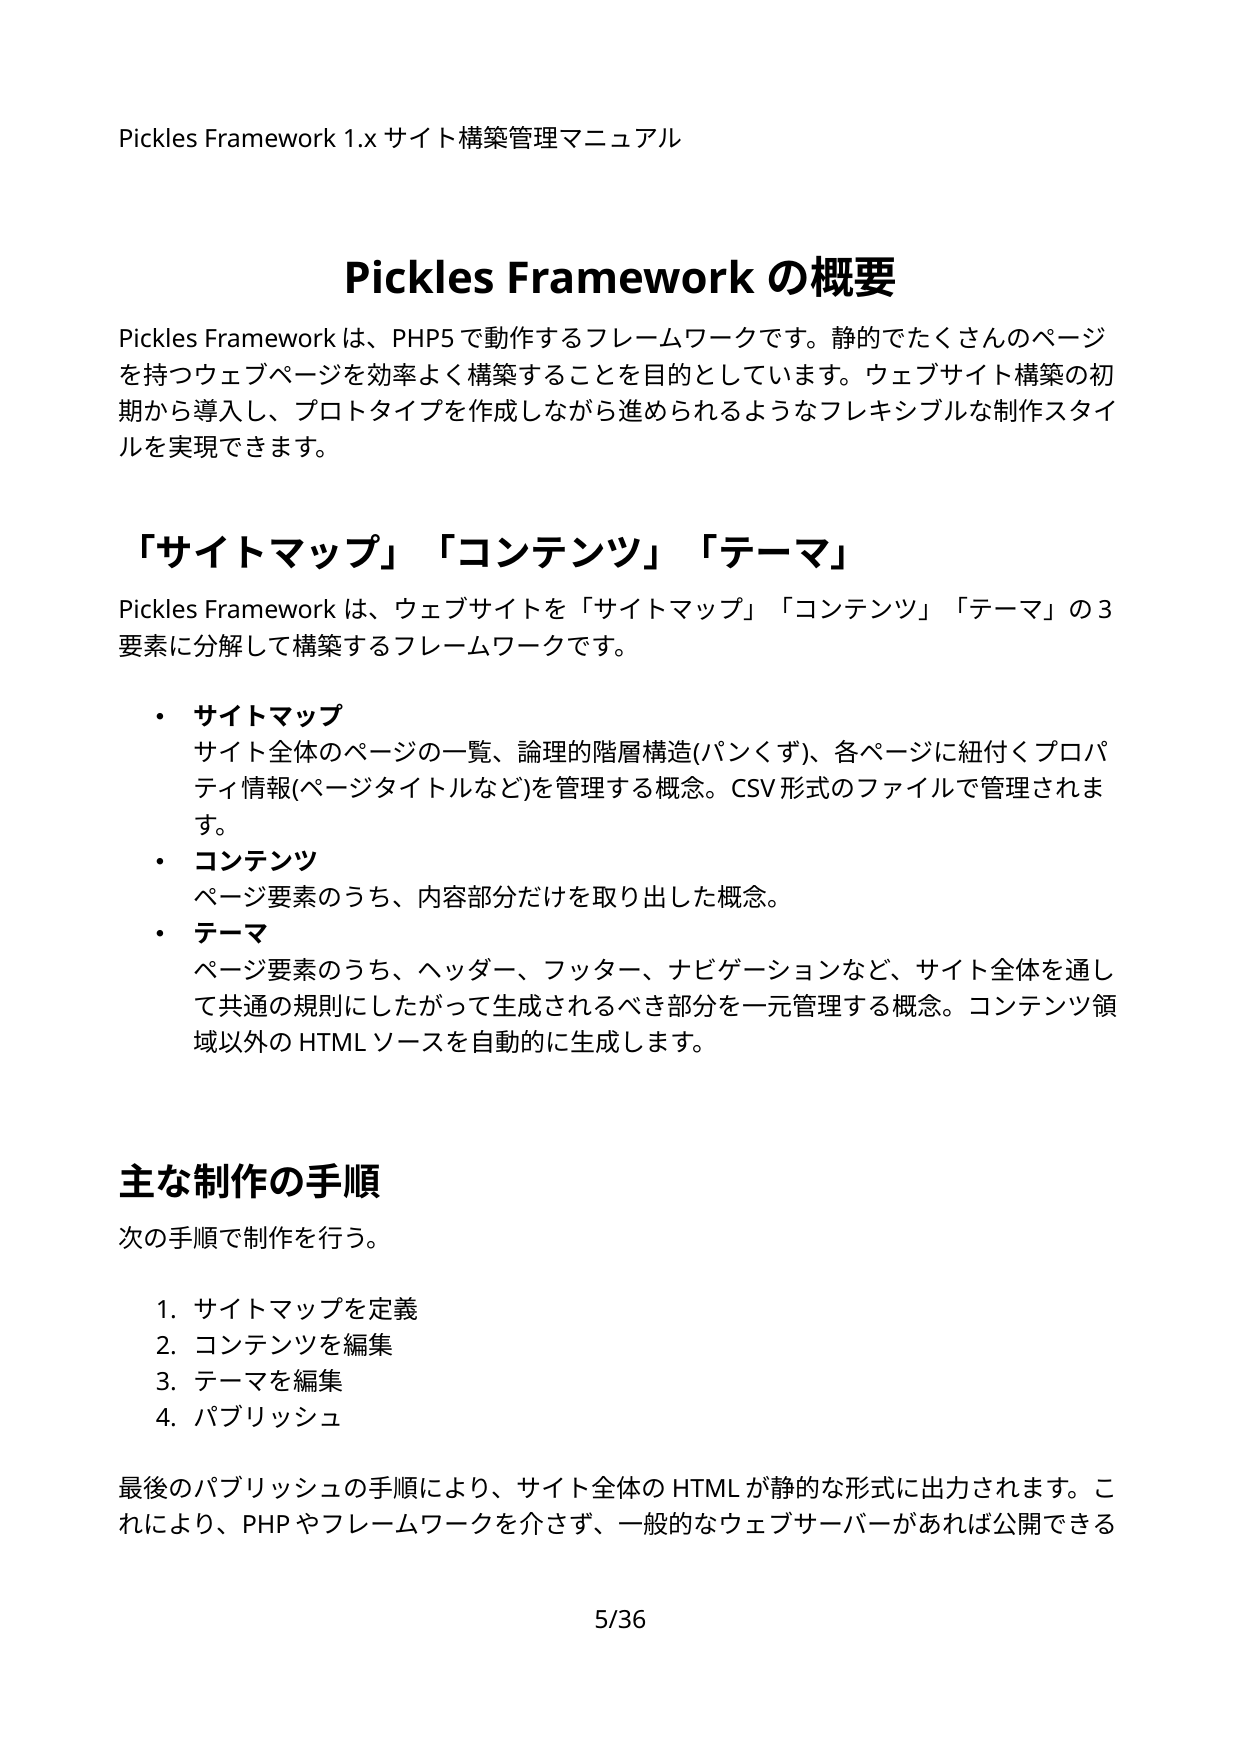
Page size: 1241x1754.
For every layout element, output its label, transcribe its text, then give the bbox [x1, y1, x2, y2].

subtitle 主な制作の手順 [118, 1152, 1122, 1206]
list パブリッシュ [156, 1398, 1122, 1434]
text 次の手順で制作を行う。 [118, 1219, 1122, 1255]
list テーマを編集 [156, 1362, 1122, 1398]
list コンテンツを編集 [156, 1325, 1122, 1362]
list テーマ ページ要素のうち、ヘッダー、フッター、ナビゲーションなど、サイト全体を通して共通の規則にしたがって生成されるべき部分を一元管理する概念。コンテンツ領域以外のHTMLソースを自動的に生成します。 [156, 914, 1122, 1059]
list サイトマップ サイト全体のページの一覧、論理的階層構造(パンくず)、各ページに紐付くプロパティ情報(ページタイトルなど)を管理する概念。CSV形式のファイルで管理されます。 [156, 696, 1122, 841]
list サイトマップを定義 [156, 1289, 1122, 1325]
text 最後のパブリッシュの手順により、サイト全体のHTMLが静的な形式に出力されます。これにより、PHPやフレームワークを介さず、一般的なウェブサーバーがあれば公開できる [118, 1468, 1122, 1541]
subtitle 「サイトマップ」「コンテンツ」「テーマ」 [118, 523, 1122, 577]
list コンテンツ ページ要素のうち、内容部分だけを取り出した概念。 [156, 841, 1122, 914]
text Pickles Frameworkは、PHP5で動作するフレームワークです。静的でたくさんのページを持つウェブページを効率よく構築することを目的としています。ウェブサイト構築の初期から導入し、プロトタイプを作成しながら進められるようなフレキシブルな制作スタイルを実現できます。 [118, 319, 1122, 464]
subtitle Pickles Framework の概要 [118, 243, 1122, 306]
text Pickles Framework は、ウェブサイトを「サイトマップ」「コンテンツ」「テーマ」の3要素に分解して構築するフレームワークです。 [118, 590, 1122, 662]
